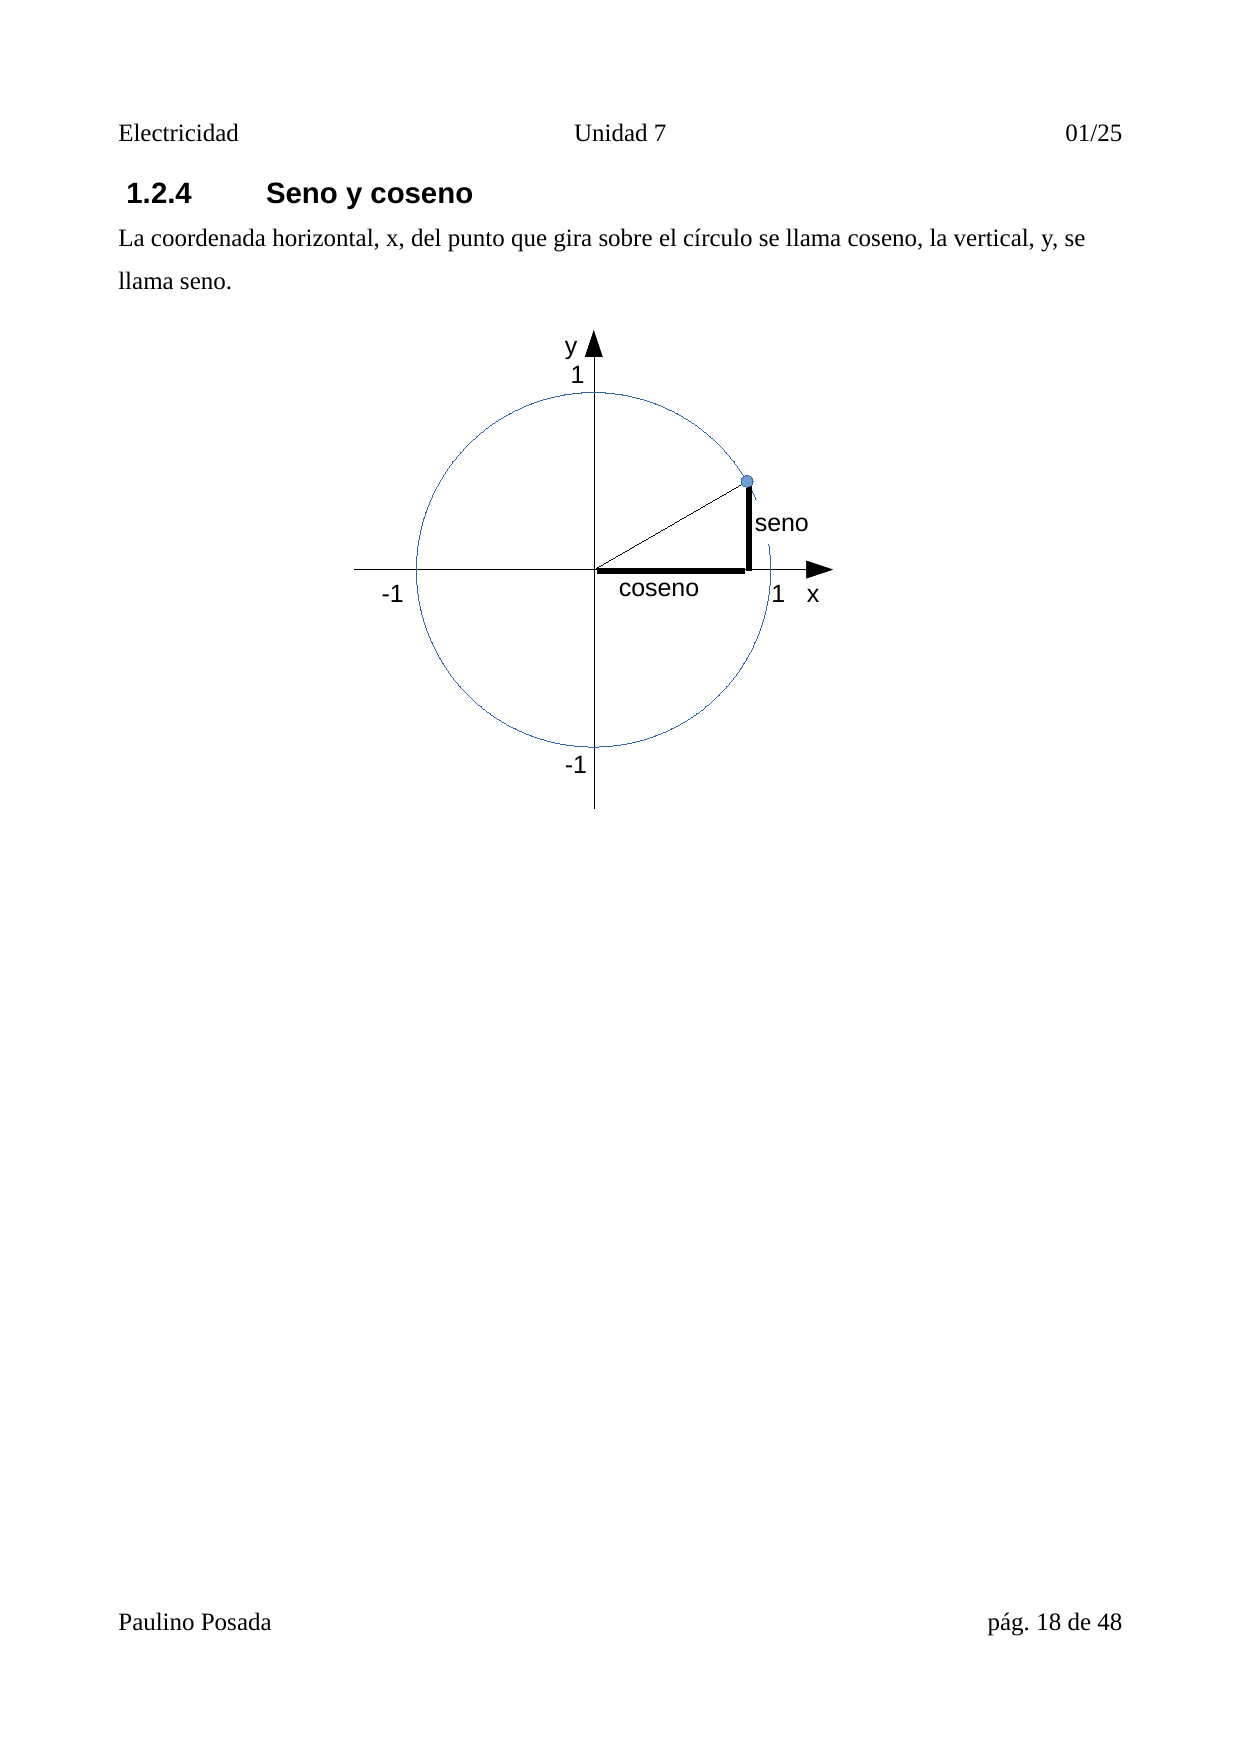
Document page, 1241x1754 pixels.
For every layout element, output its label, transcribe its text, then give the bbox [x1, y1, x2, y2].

text La coordenada horizontal, x, del punto que gira sobre el círculo se llama coseno, la vertical, y, se llama seno. [118, 223, 1122, 294]
subtitle Seno y coseno [118, 176, 1122, 210]
